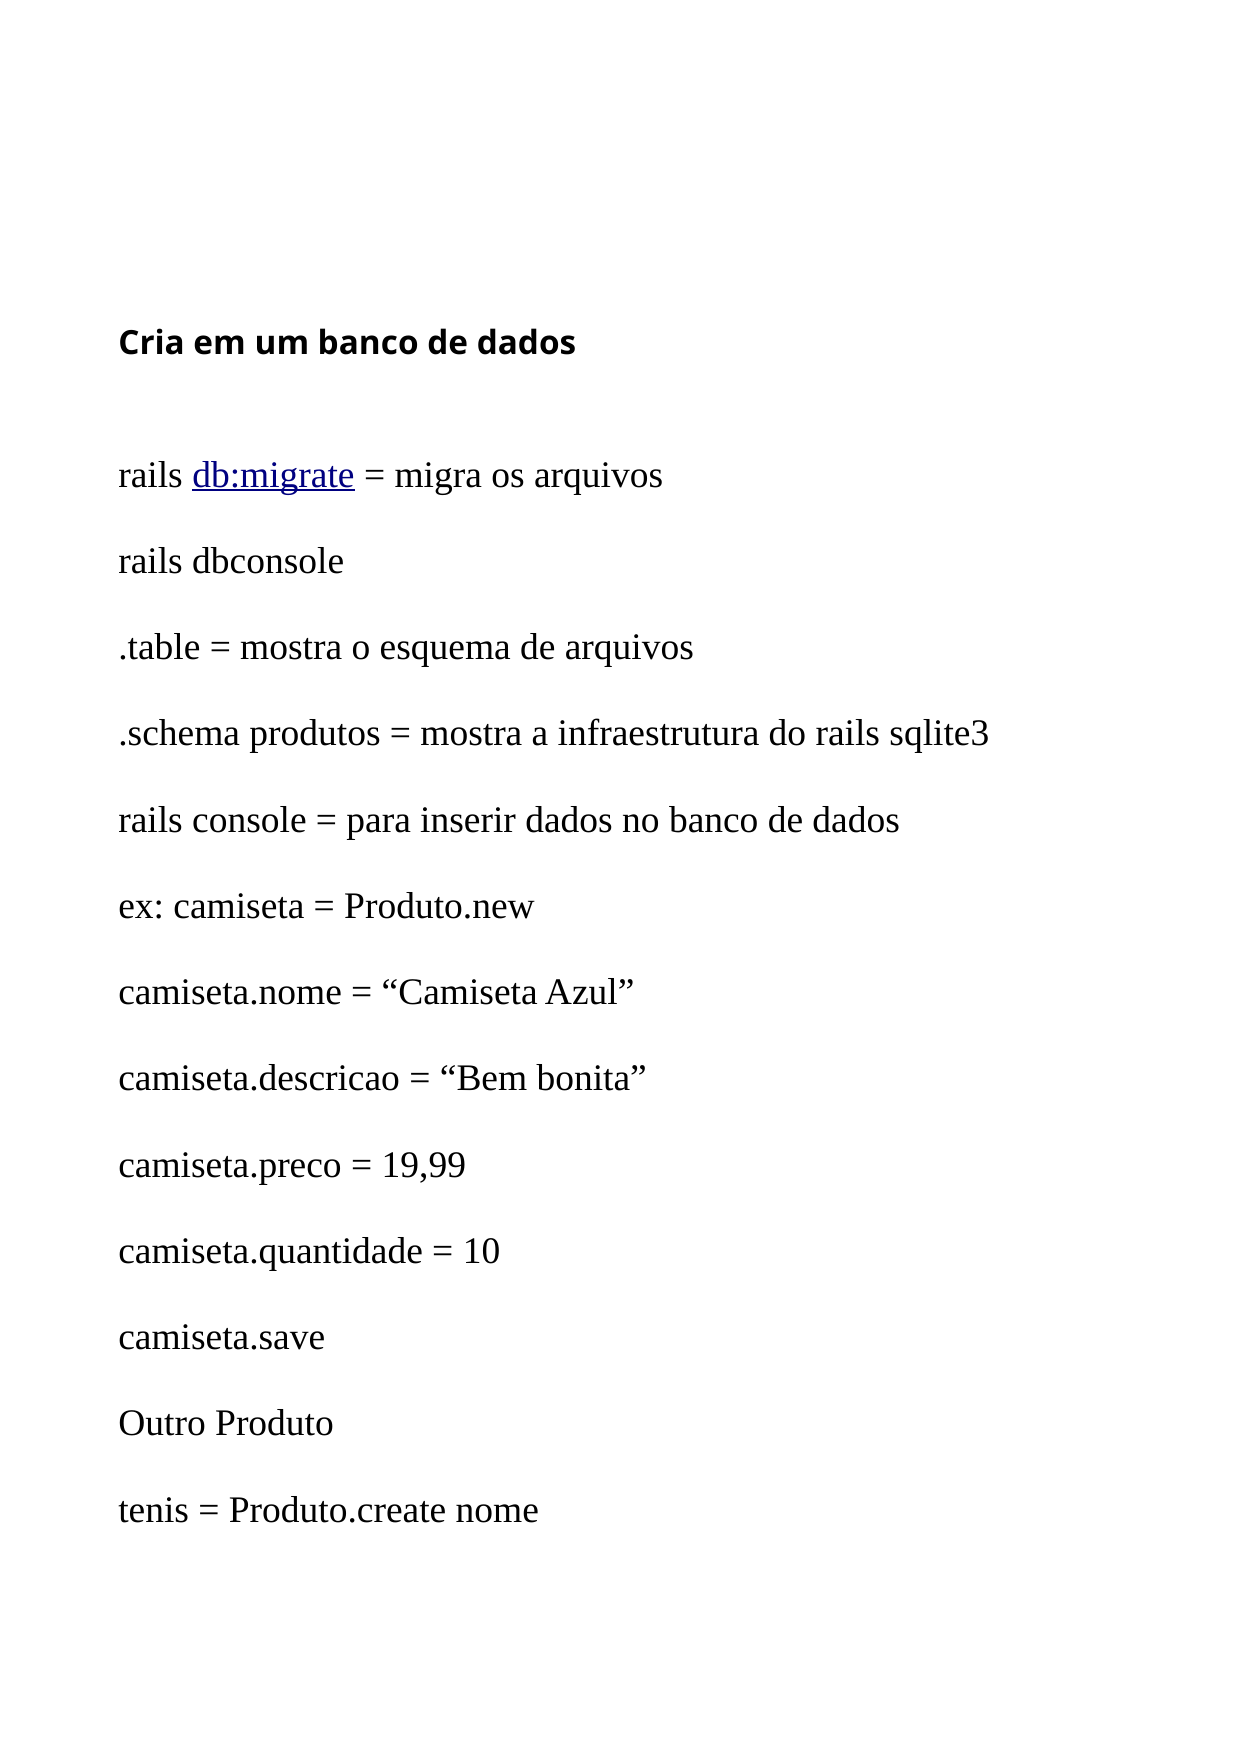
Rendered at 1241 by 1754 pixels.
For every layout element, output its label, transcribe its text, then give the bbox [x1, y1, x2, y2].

text camiseta.quantidade = 10 [118, 1228, 1122, 1271]
text rails db:migrate = migra os arquivos [118, 452, 1122, 495]
text camiseta.nome = “Camiseta Azul” [118, 969, 1122, 1013]
text rails console = para inserir dados no banco de dados [118, 797, 1122, 840]
text tenis = Produto.create nome [118, 1487, 1122, 1530]
text .schema produtos = mostra a infraestrutura do rails sqlite3 [118, 711, 1122, 754]
text .table = mostra o esquema de arquivos [118, 624, 1122, 668]
text camiseta.save [118, 1314, 1122, 1358]
text camiseta.preco = 19,99 [118, 1142, 1122, 1185]
text Outro Produto [118, 1401, 1122, 1444]
text camiseta.descricao = “Bem bonita” [118, 1056, 1122, 1099]
text rails dbconsole [118, 538, 1122, 581]
text ex: camiseta = Produto.new [118, 883, 1122, 926]
text Cria em um banco de dados [118, 318, 1122, 364]
